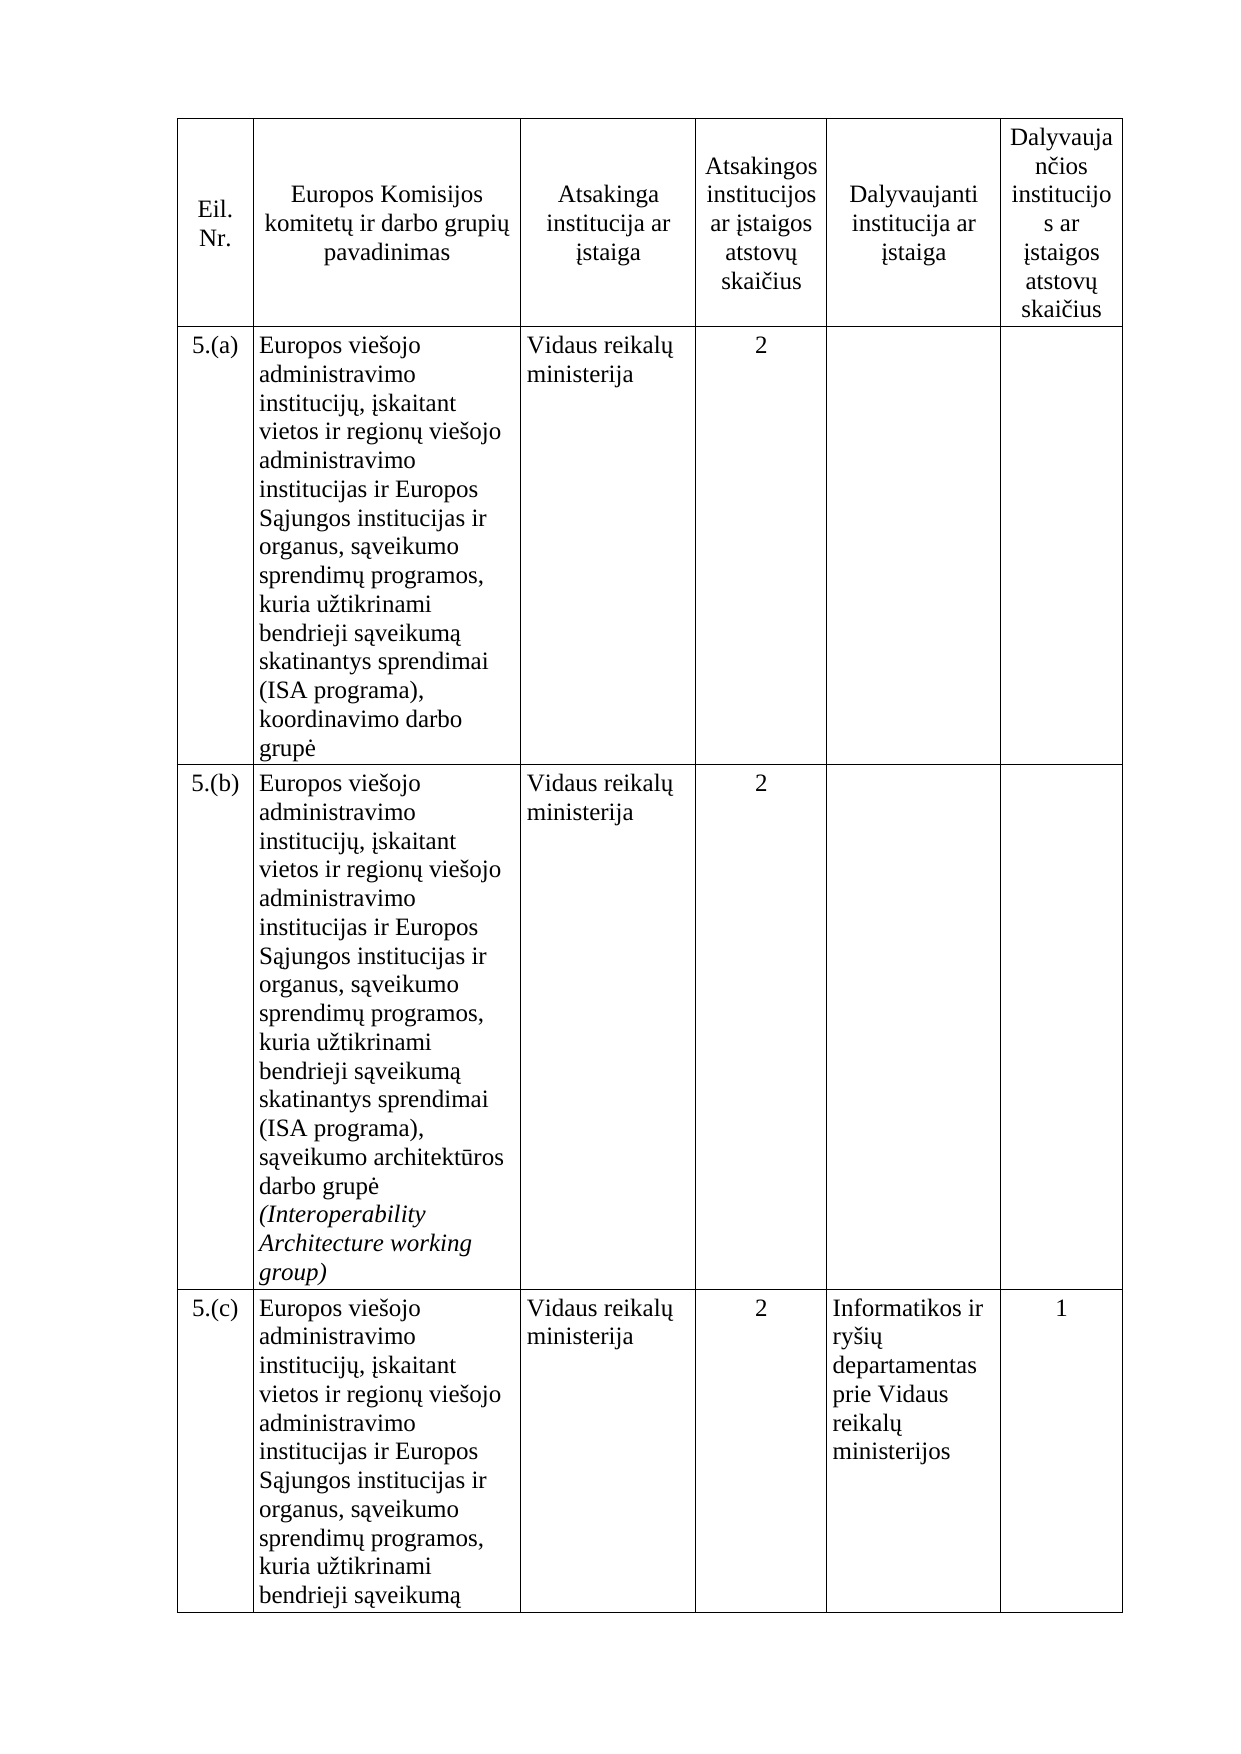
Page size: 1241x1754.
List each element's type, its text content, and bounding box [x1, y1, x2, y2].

table_cell Informatikos ir ryšių departamentas prie Vidaus reikalų ministerijos [827, 1290, 1000, 1612]
table_cell 5.(b) [178, 765, 253, 1289]
table_cell [827, 327, 1000, 764]
table_cell 2 [696, 1290, 826, 1612]
table_header Dalyvaujančios institucijos ar įstaigos atstovų skaičius [1001, 119, 1122, 326]
table_cell Vidaus reikalų ministerija [521, 1290, 695, 1612]
table_cell 5.(a) [178, 327, 253, 764]
table_cell Europos viešojo administravimo institucijų, įskaitant vietos ir regionų viešojo administravimo institucijas ir Europos Sąjungos institucijas ir organus, sąveikumo sprendimų programos, kuria užtikrinami bendrieji sąveikumą skatinantys sprendimai (ISA programa), sąveikumo architektūros darbo grupė (Interoperability Architecture working group) [254, 765, 520, 1289]
table_cell [1001, 327, 1122, 764]
table_cell [827, 765, 1000, 1289]
table_cell 1 [1001, 1290, 1122, 1612]
table_cell Vidaus reikalų ministerija [521, 327, 695, 764]
table_header Atsakinga institucija ar įstaiga [521, 119, 695, 326]
table_header Eil. Nr. [178, 119, 253, 326]
table_cell Europos viešojo administravimo institucijų, įskaitant vietos ir regionų viešojo administravimo institucijas ir Europos Sąjungos institucijas ir organus, sąveikumo sprendimų programos, kuria užtikrinami bendrieji sąveikumą [254, 1290, 520, 1612]
table_header Atsakingos institucijos ar įstaigos atstovų skaičius [696, 119, 826, 326]
table_cell [1001, 765, 1122, 1289]
table_header Europos Komisijos komitetų ir darbo grupių pavadinimas [254, 119, 520, 326]
table_cell 2 [696, 765, 826, 1289]
table_cell Europos viešojo administravimo institucijų, įskaitant vietos ir regionų viešojo administravimo institucijas ir Europos Sąjungos institucijas ir organus, sąveikumo sprendimų programos, kuria užtikrinami bendrieji sąveikumą skatinantys sprendimai (ISA programa), koordinavimo darbo grupė [254, 327, 520, 764]
table_cell 2 [696, 327, 826, 764]
table_cell Vidaus reikalų ministerija [521, 765, 695, 1289]
table_cell 5.(c) [178, 1290, 253, 1612]
table_header Dalyvaujanti institucija ar įstaiga [827, 119, 1000, 326]
